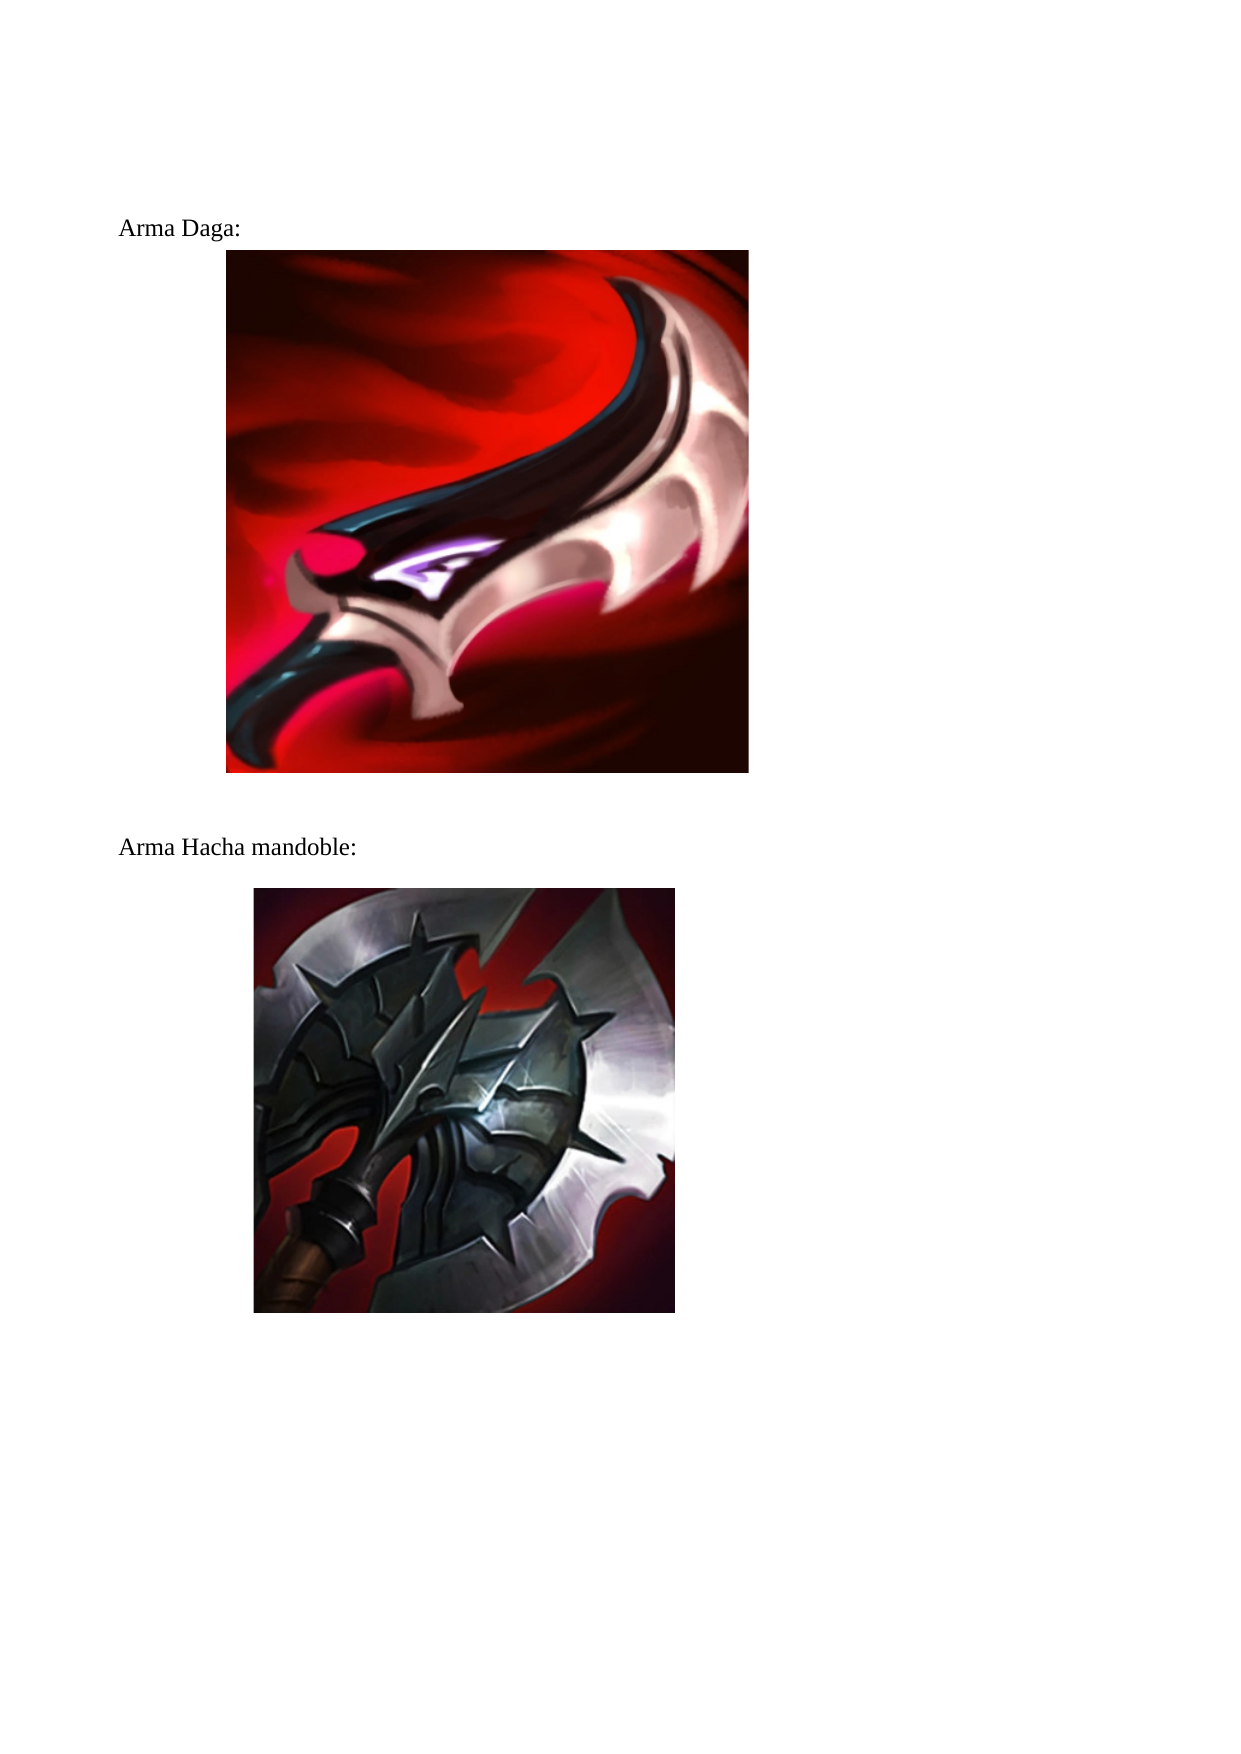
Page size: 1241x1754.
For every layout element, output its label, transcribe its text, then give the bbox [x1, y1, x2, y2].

picture [226, 250, 749, 773]
text Arma Daga: [118, 213, 1122, 242]
picture [253, 888, 675, 1313]
text Arma Hacha mandoble: [118, 832, 1122, 861]
